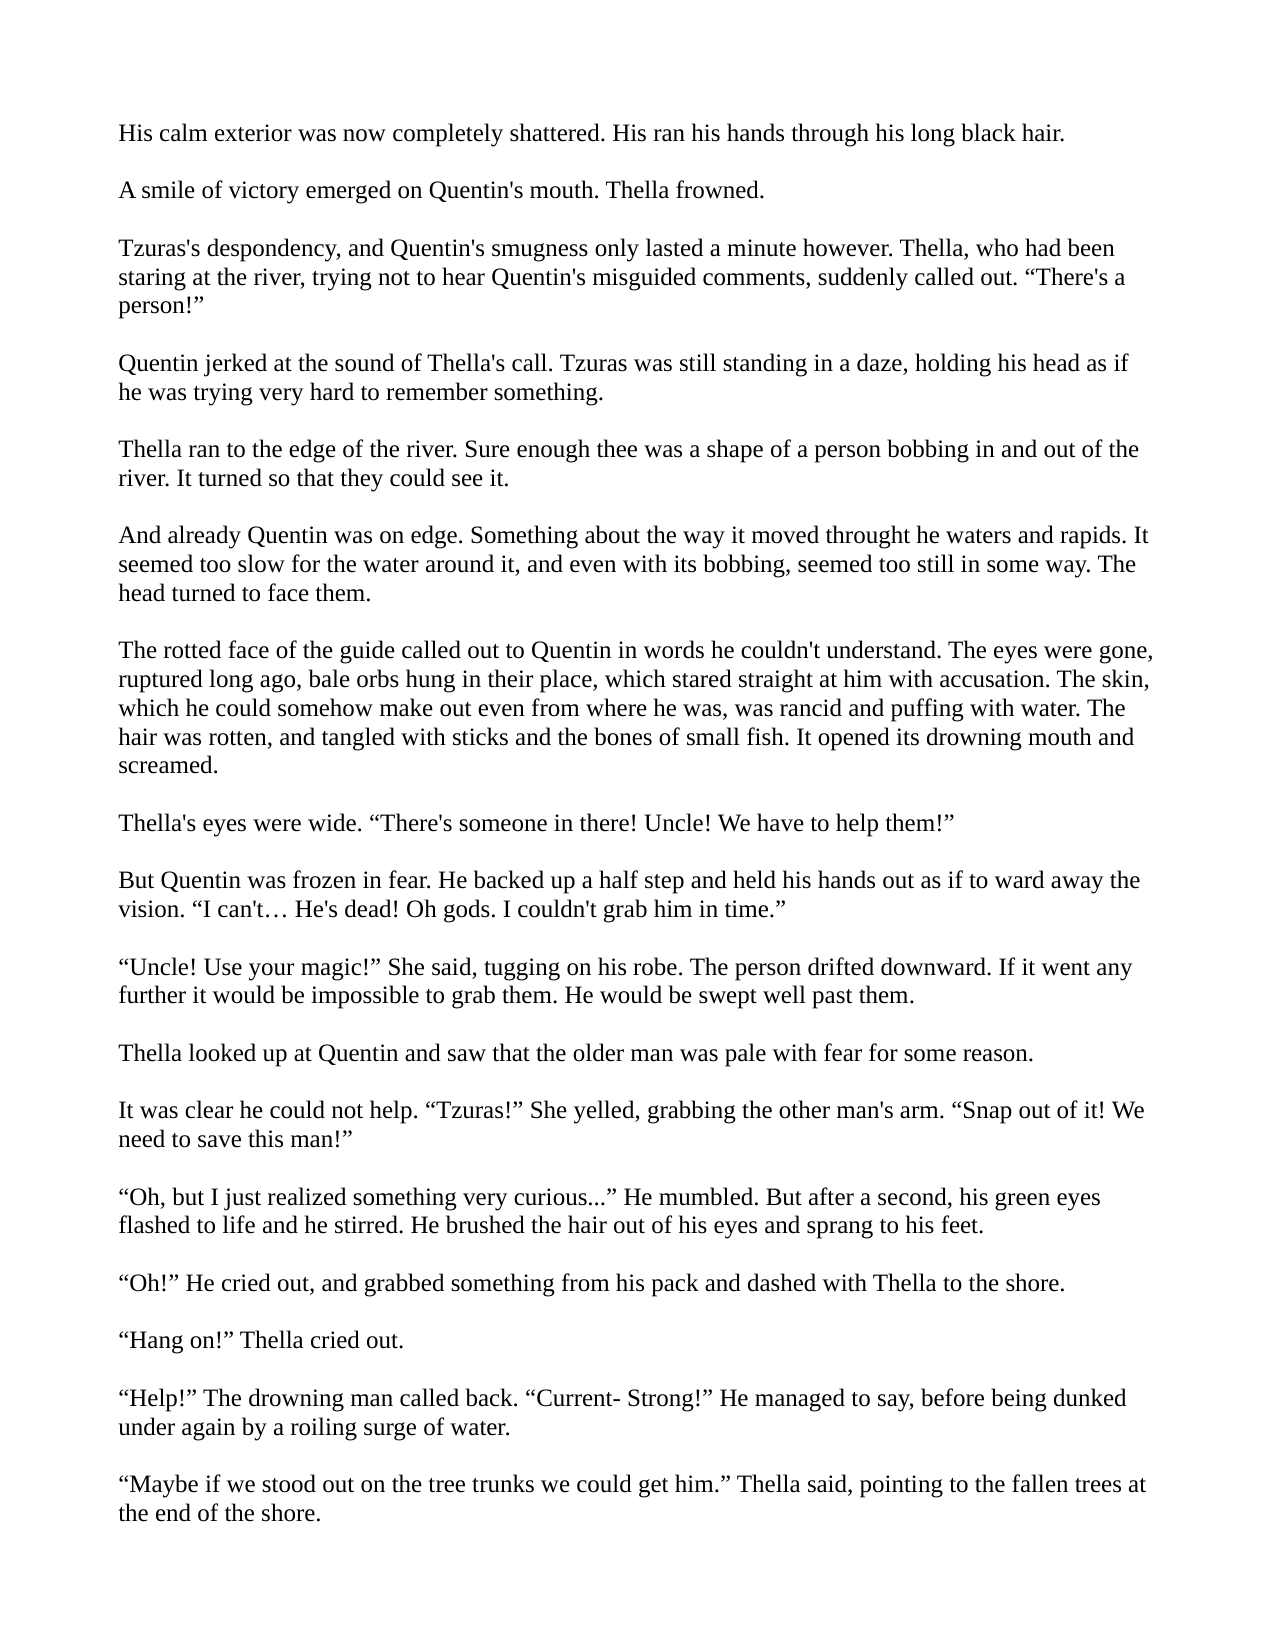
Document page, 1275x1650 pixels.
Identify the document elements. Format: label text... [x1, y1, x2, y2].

text “Oh, but I just realized something very curious...” He mumbled. But after a second, his green eyes flashed to life and he stirred. He brushed the hair out of his eyes and sprang to his feet. [118, 1182, 1157, 1239]
text His calm exterior was now completely shattered. His ran his hands through his long black hair. [118, 118, 1157, 147]
text Thella ran to the edge of the river. Sure enough thee was a shape of a person bobbing in and out of the river. It turned so that they could see it. [118, 434, 1157, 492]
text “Uncle! Use your magic!” She said, tugging on his robe. The person drifted downward. If it went any further it would be impossible to grab them. He would be swept well past them. [118, 952, 1157, 1009]
text “Oh!” He cried out, and grabbed something from his pack and dashed with Thella to the shore. [118, 1268, 1157, 1297]
text But Quentin was frozen in fear. He backed up a half step and held his hands out as if to ward away the vision. “I can't… He's dead! Oh gods. I couldn't grab him in time.” [118, 866, 1157, 923]
text Thella's eyes were wide. “There's someone in there! Uncle! We have to help them!” [118, 808, 1157, 837]
text Thella looked up at Quentin and saw that the older man was pale with fear for some reason. [118, 1038, 1157, 1067]
text Quentin jerked at the sound of Thella's call. Tzuras was still standing in a daze, holding his head as if he was trying very hard to remember something. [118, 348, 1157, 406]
text And already Quentin was on edge. Something about the way it moved throught he waters and rapids. It seemed too slow for the water around it, and even with its bobbing, seemed too still in some way. The head turned to face them. [118, 521, 1157, 607]
text “Help!” The drowning man called back. “Current- Strong!” He managed to say, before being dunked under again by a roiling surge of water. [118, 1383, 1157, 1441]
text The rotted face of the guide called out to Quentin in words he couldn't understand. The eyes were gone, ruptured long ago, bale orbs hung in their place, which stared straight at him with accusation. The skin, which he could somehow make out even from where he was, was rancid and puffing with water. The hair was rotten, and tangled with sticks and the bones of small fish. It opened its drowning mouth and screamed. [118, 636, 1157, 779]
text It was clear he could not help. “Tzuras!” She yelled, grabbing the other man's arm. “Snap out of it! We need to save this man!” [118, 1096, 1157, 1153]
text “Maybe if we stood out on the tree trunks we could get him.” Thella said, pointing to the fallen trees at the end of the shore. [118, 1469, 1157, 1527]
text Tzuras's despondency, and Quentin's smugness only lasted a minute however. Thella, who had been staring at the river, trying not to hear Quentin's misguided comments, suddenly called out. “There's a person!” [118, 233, 1157, 319]
text A smile of victory emerged on Quentin's mouth. Thella frowned. [118, 176, 1157, 204]
text “Hang on!” Thella cried out. [118, 1326, 1157, 1354]
